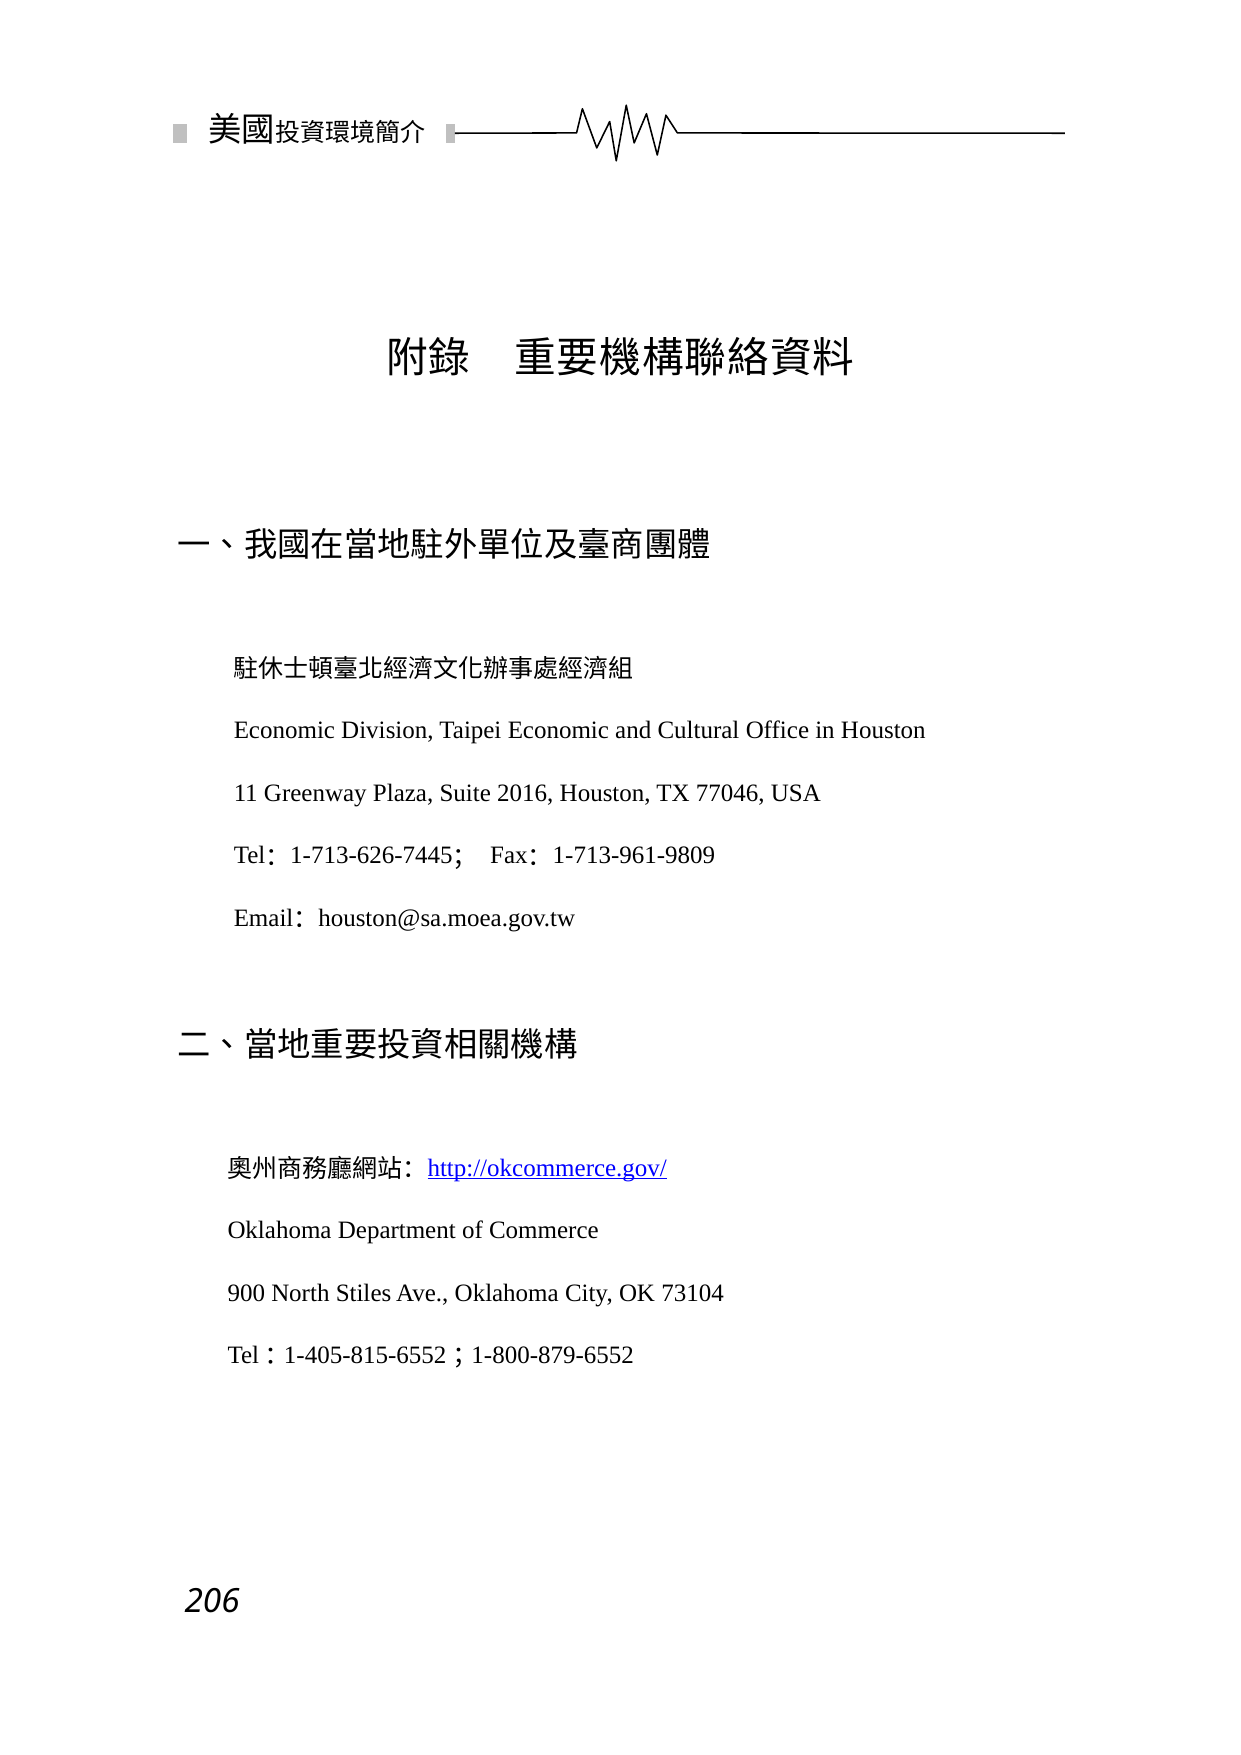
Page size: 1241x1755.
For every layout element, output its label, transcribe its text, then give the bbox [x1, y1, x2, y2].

text 附錄 重要機構聯絡資料 [177, 313, 1063, 375]
text Tel：1-713-626-7445； Fax：1-713-961-9809 [177, 813, 1063, 875]
text Oklahoma Department of Commerce [177, 1188, 1063, 1250]
text 二、當地重要投資相關機構 [177, 1000, 1063, 1063]
text 駐休士頓臺北經濟文化辦事處經濟組 [177, 625, 1063, 688]
text Tel：1-405-815-6552；1-800-879-6552 [177, 1313, 1063, 1375]
text 11 Greenway Plaza, Suite 2016, Houston, TX 77046, USA [177, 750, 1063, 813]
text 一、我國在當地駐外單位及臺商團體 [177, 500, 1063, 563]
text 奧州商務廳網站：http://okcommerce.gov/ [177, 1125, 1063, 1188]
text Economic Division, Taipei Economic and Cultural Office in Houston [177, 688, 1063, 750]
text Email：houston@sa.moea.gov.tw [177, 875, 1063, 938]
text 900 North Stiles Ave., Oklahoma City, OK 73104 [177, 1250, 1063, 1313]
